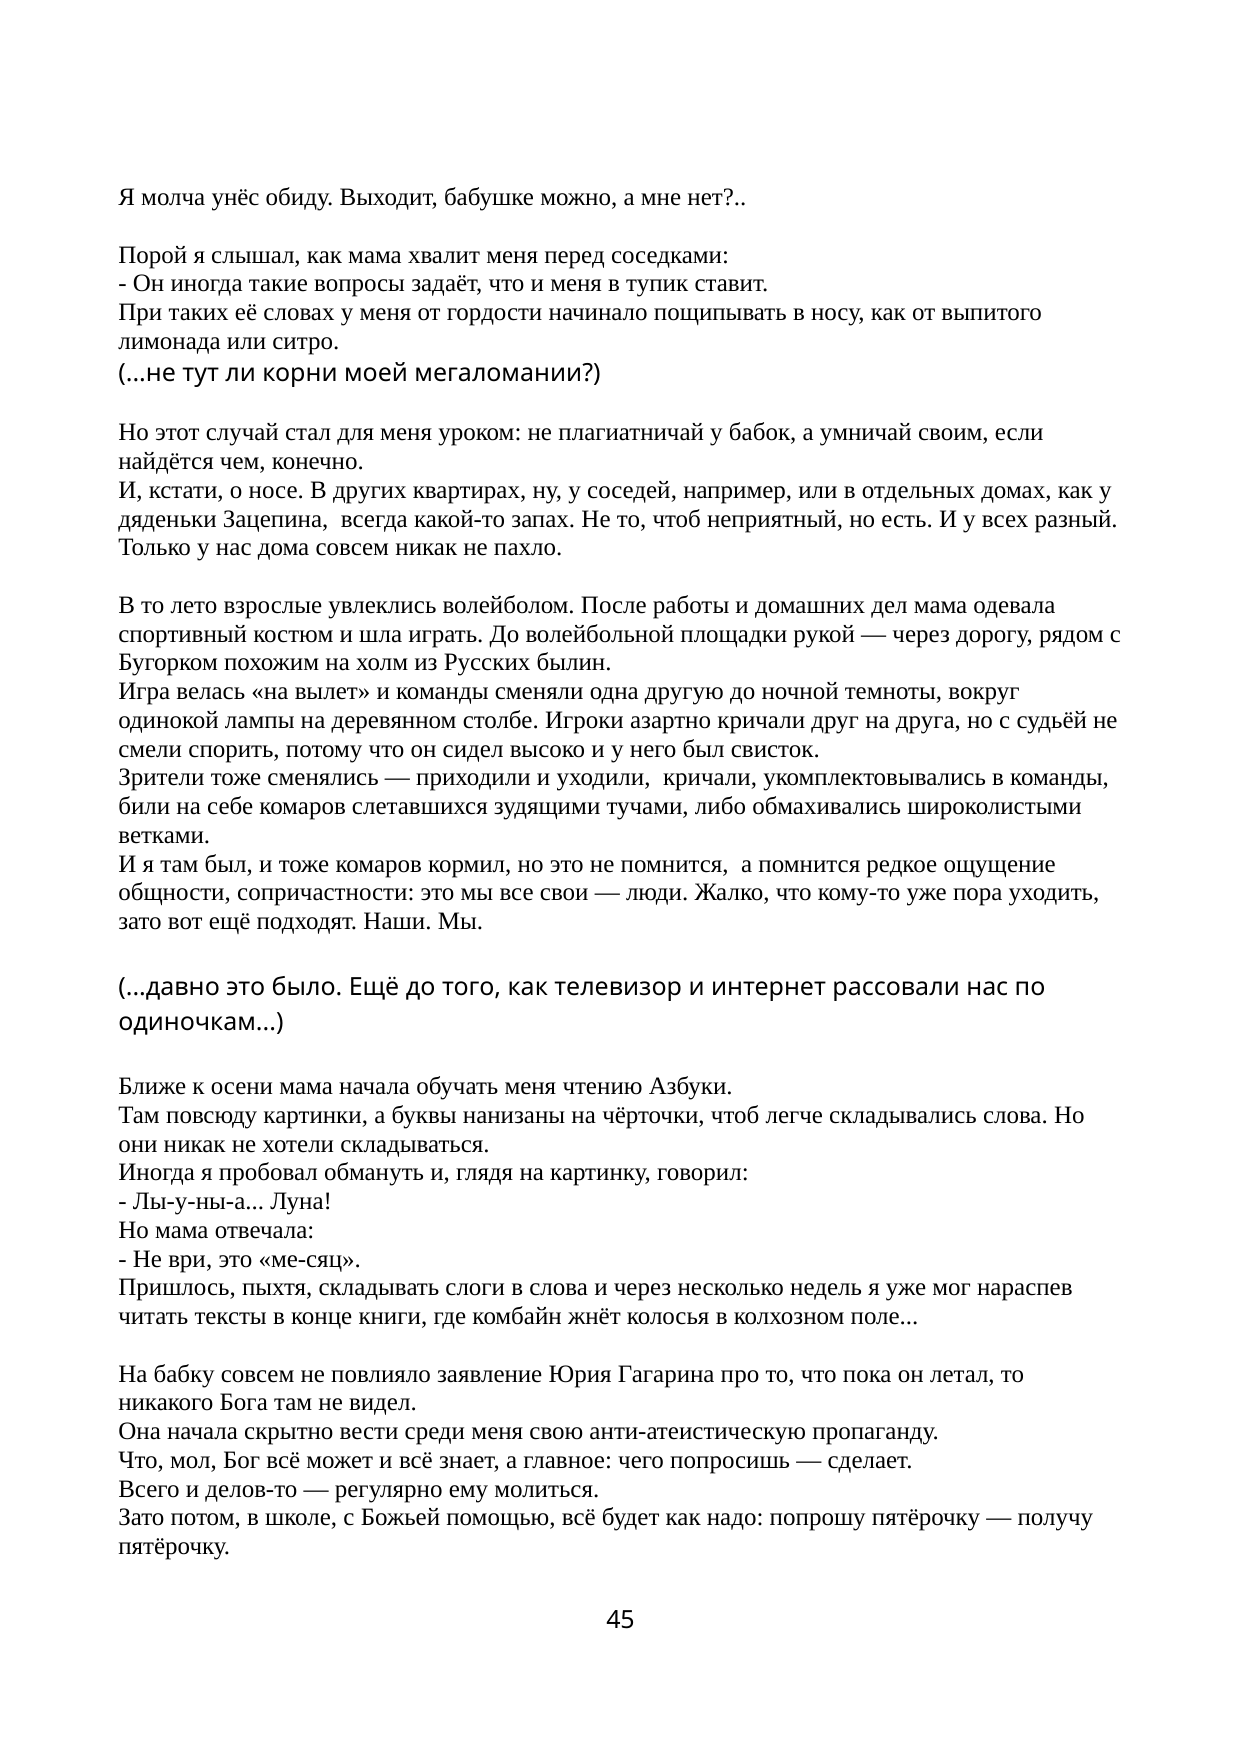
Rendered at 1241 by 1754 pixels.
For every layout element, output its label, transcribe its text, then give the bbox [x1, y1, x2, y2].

text Что, мол, Бог всё может и всё знает, а главное: чего попросишь — сделает. [118, 1445, 1122, 1474]
text Там повсюду картинки, а буквы нанизаны на чёрточки, чтоб легче складывались слова. Но они никак не хотели складываться. [118, 1100, 1122, 1157]
text Порой я слышал, как мама хвалит меня перед соседками: [118, 240, 1122, 268]
text Ближе к осени мама начала обучать меня чтению Азбуки. [118, 1071, 1122, 1100]
text И, кстати, о носе. В других квартирах, ну, у соседей, например, или в отдельных домах, как у дяденьки Зацепина, всегда какой-то запах. Не то, чтоб неприятный, но есть. И у всех разный. Только у нас дома совсем никак не пахло. [118, 475, 1122, 561]
text И я там был, и тоже комаров кормил, но это не помнится, а помнится редкое ощущение общности, сопричастности: это мы все свои — люди. Жалко, что кому-то уже пора уходить, зато вот ещё подходят. Наши. Мы. [118, 849, 1122, 935]
text Всего и делов-то — регулярно ему молиться. [118, 1474, 1122, 1502]
text - Лы-у-ны-а... Луна! [118, 1186, 1122, 1215]
text На бабку совсем не повлияло заявление Юрия Гагарина про то, что пока он летал, то никакого Бога там не видел. [118, 1359, 1122, 1416]
text Пришлось, пыхтя, складывать слоги в слова и через несколько недель я уже мог нараспев читать тексты в конце книги, где комбайн жнёт колосья в колхозном поле... [118, 1272, 1122, 1330]
text Зрители тоже сменялись — приходили и уходили, кричали, укомплектовывались в команды, били на себе комаров слетавшихся зудящими тучами, либо обмахивались широколистыми ветками. [118, 762, 1122, 849]
text Но мама отвечала: [118, 1215, 1122, 1244]
text Но этот случай стал для меня уроком: не плагиатничай у бабок, а умничай своим, если найдётся чем, конечно. [118, 417, 1122, 475]
text Игра велась «на вылет» и команды сменяли одна другую до ночной темноты, вокруг одинокой лампы на деревянном столбе. Игроки азартно кричали друг на друга, но с судьёй не смели спорить, потому что он сидел высоко и у него был свисток. [118, 676, 1122, 762]
text - Не ври, это «ме-сяц». [118, 1244, 1122, 1272]
text Зато потом, в школе, с Божьей помощью, всё будет как надо: попрошу пятёрочку — получу пятёрочку. [118, 1502, 1122, 1560]
text Она начала скрытно вести среди меня свою анти-атеистическую пропаганду. [118, 1416, 1122, 1445]
text В то лето взрослые увлеклись волейболом. После работы и домашних дел мама одевала спортивный костюм и шла играть. До волейбольной площадки рукой — через дорогу, рядом с Бугорком похожим на холм из Русских былин. [118, 590, 1122, 676]
text - Он иногда такие вопросы задаёт, что и меня в тупик ставит. [118, 268, 1122, 297]
text Я молча унёс обиду. Выходит, бабушке можно, а мне нет?.. [118, 182, 1122, 211]
text (...давно это было. Ещё до того, как телевизор и интернет рассовали нас по одиночкам...) [118, 969, 1122, 1037]
text (...не тут ли корни моей мегаломании?) [118, 355, 1122, 389]
text Иногда я пробовал обмануть и, глядя на картинку, говорил: [118, 1157, 1122, 1186]
text При таких её словах у меня от гордости начинало пощипывать в носу, как от выпитого лимонада или ситро. [118, 297, 1122, 355]
